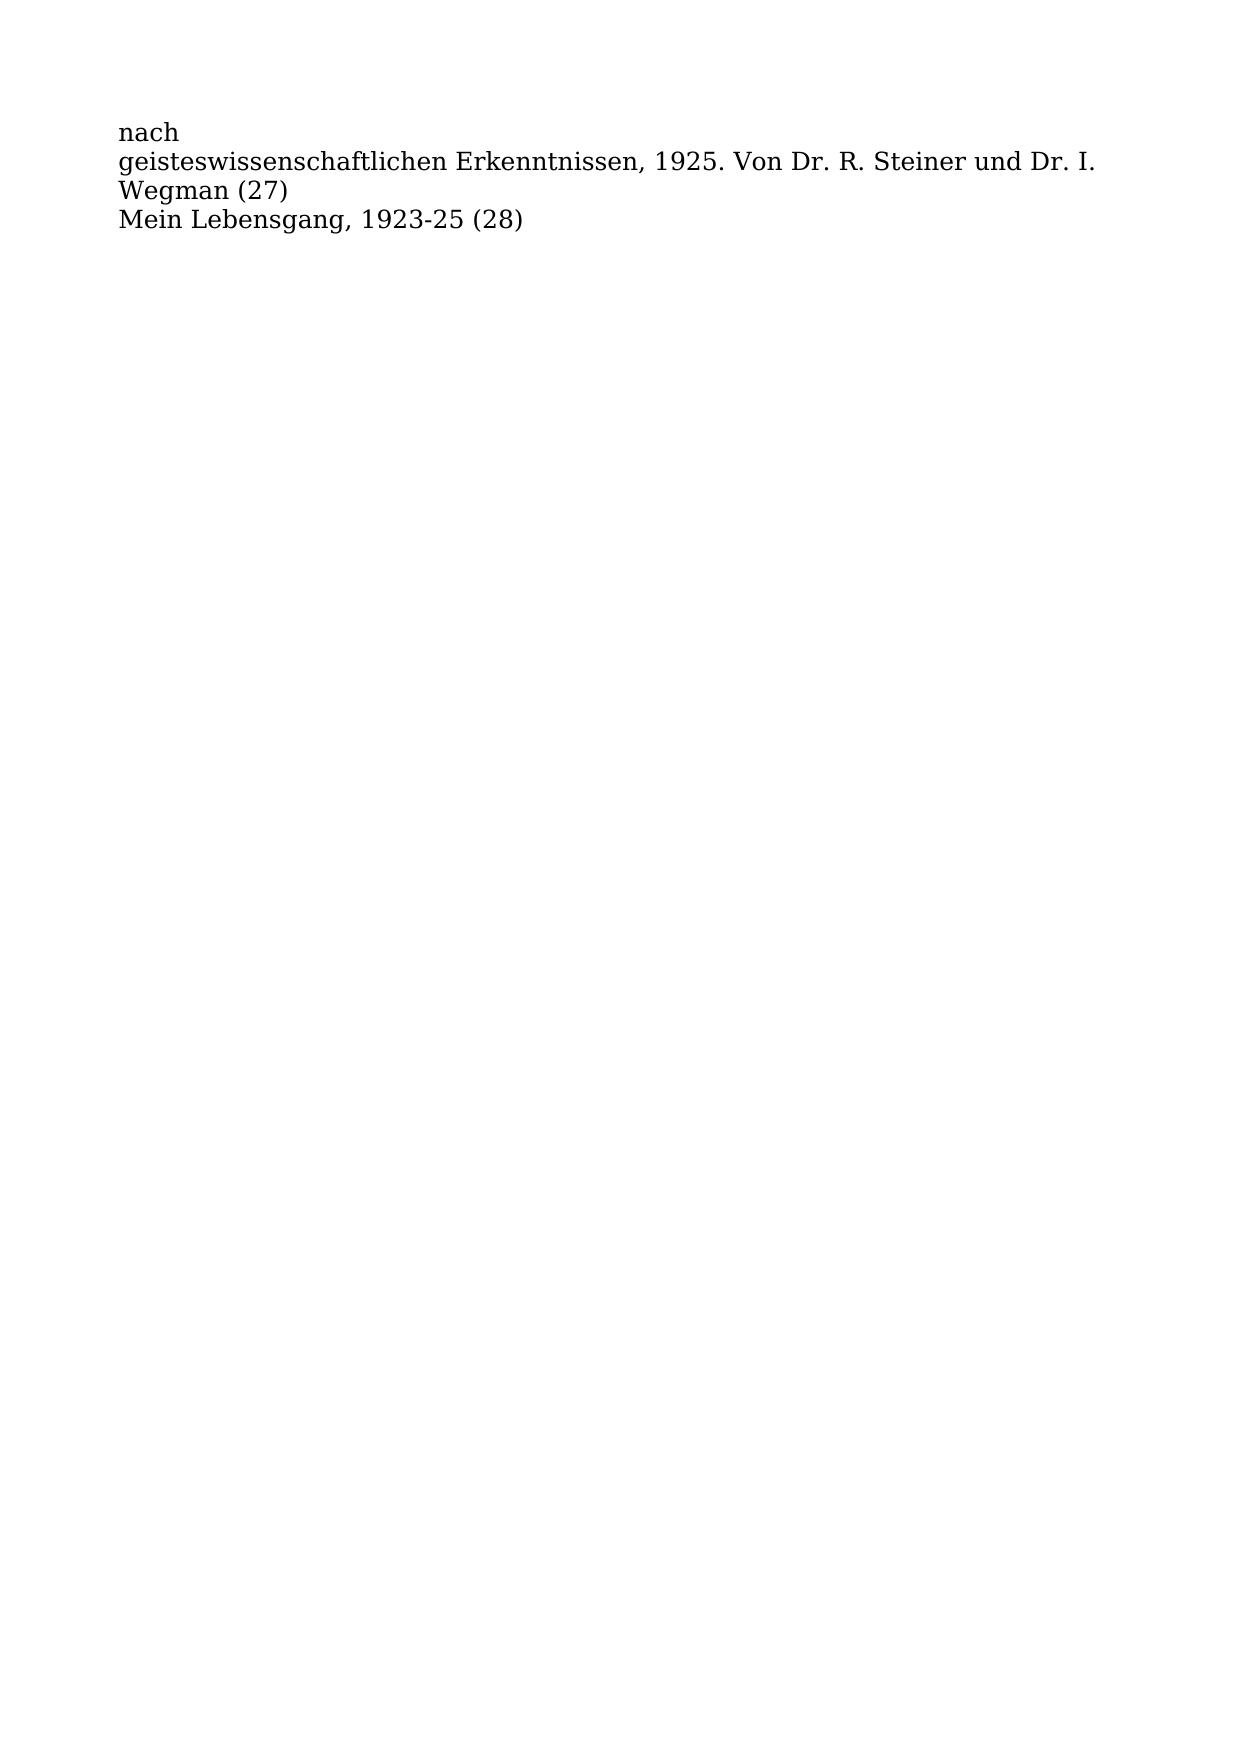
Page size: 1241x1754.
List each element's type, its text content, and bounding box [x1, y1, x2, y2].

text geisteswissenschaftlichen Erkenntnissen, 1925. Von Dr. R. Steiner und Dr. I. [118, 147, 1122, 176]
text nach [118, 118, 1122, 147]
text Mein Lebensgang, 1923-25 (28) [118, 206, 1122, 235]
text Wegman (27) [118, 176, 1122, 206]
